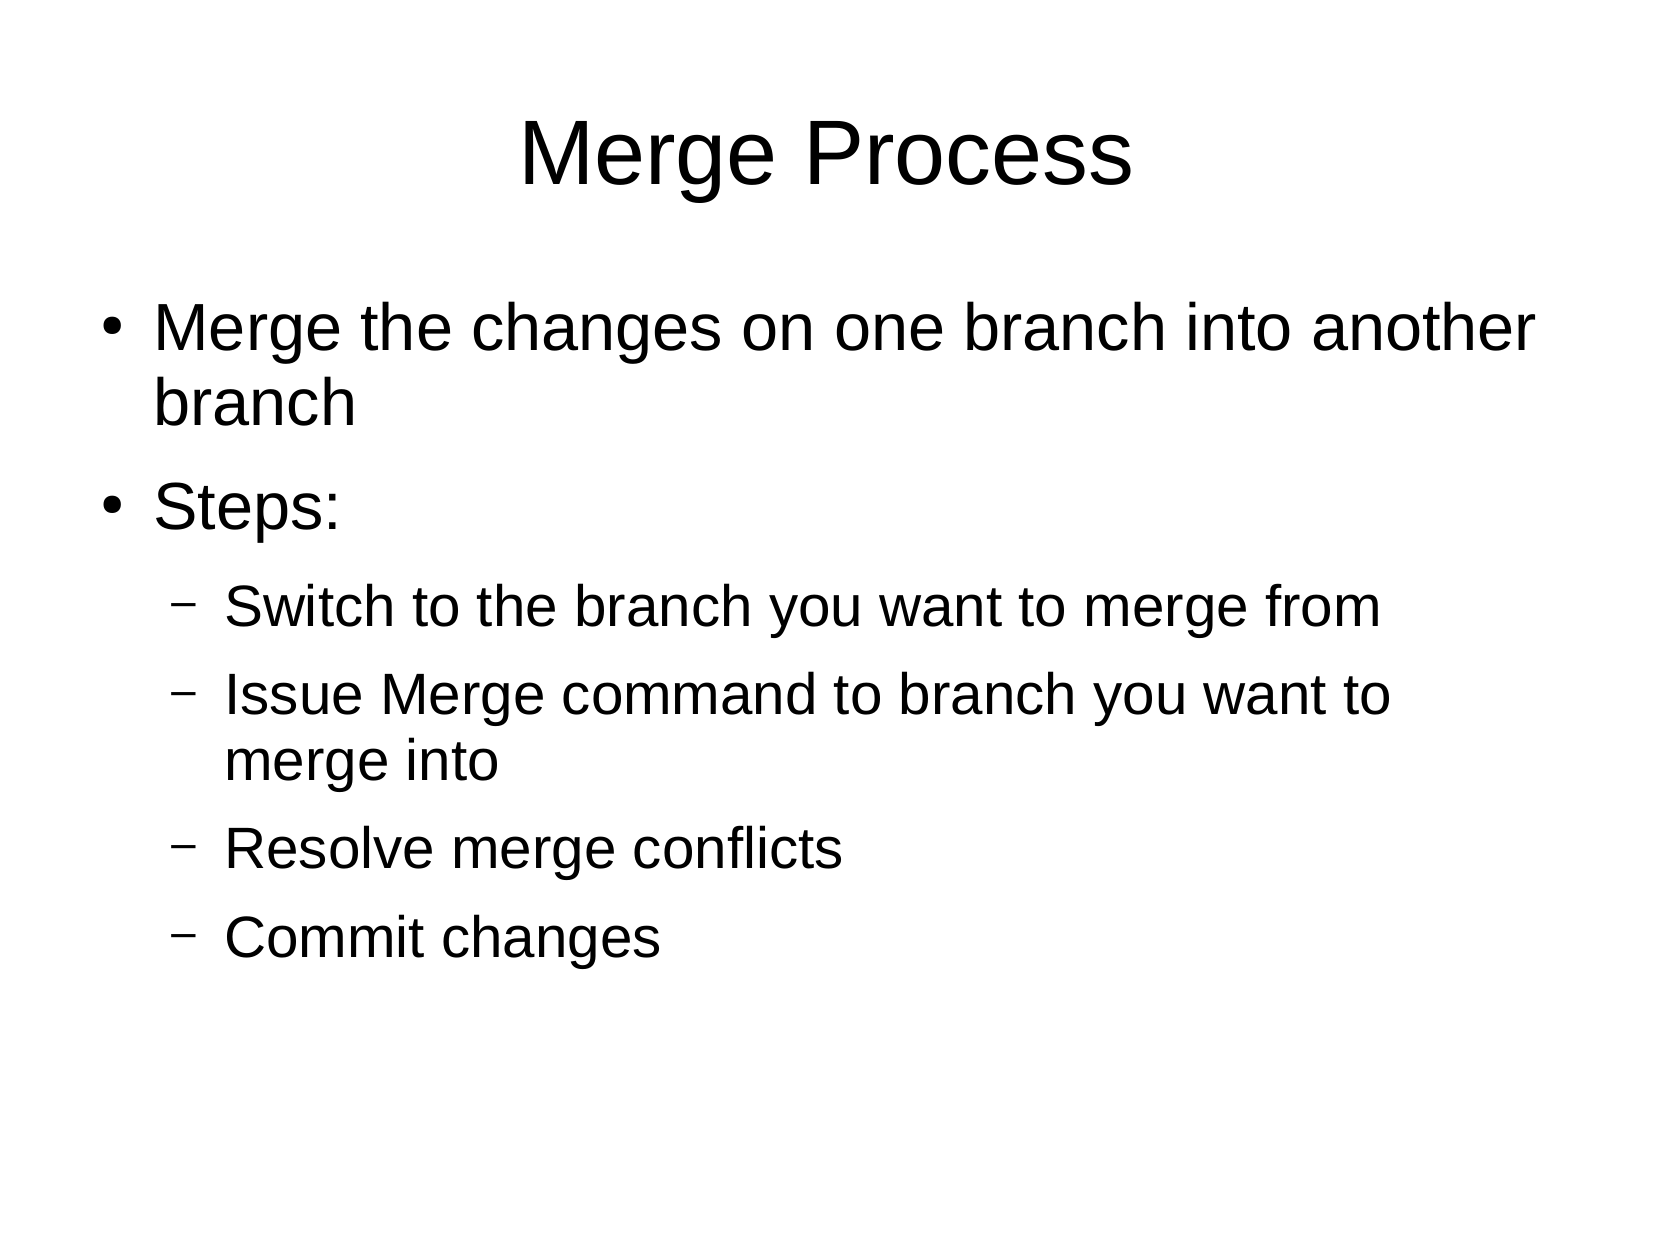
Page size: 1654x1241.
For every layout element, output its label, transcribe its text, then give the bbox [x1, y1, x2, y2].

title Merge Process [82, 49, 1571, 257]
list Merge the changes on one branch into another branch Steps: Switch to the branch you want to merge from Issue Merge command to branch you want to merge into Resolve merge conflicts Commit changes [82, 290, 1571, 1010]
